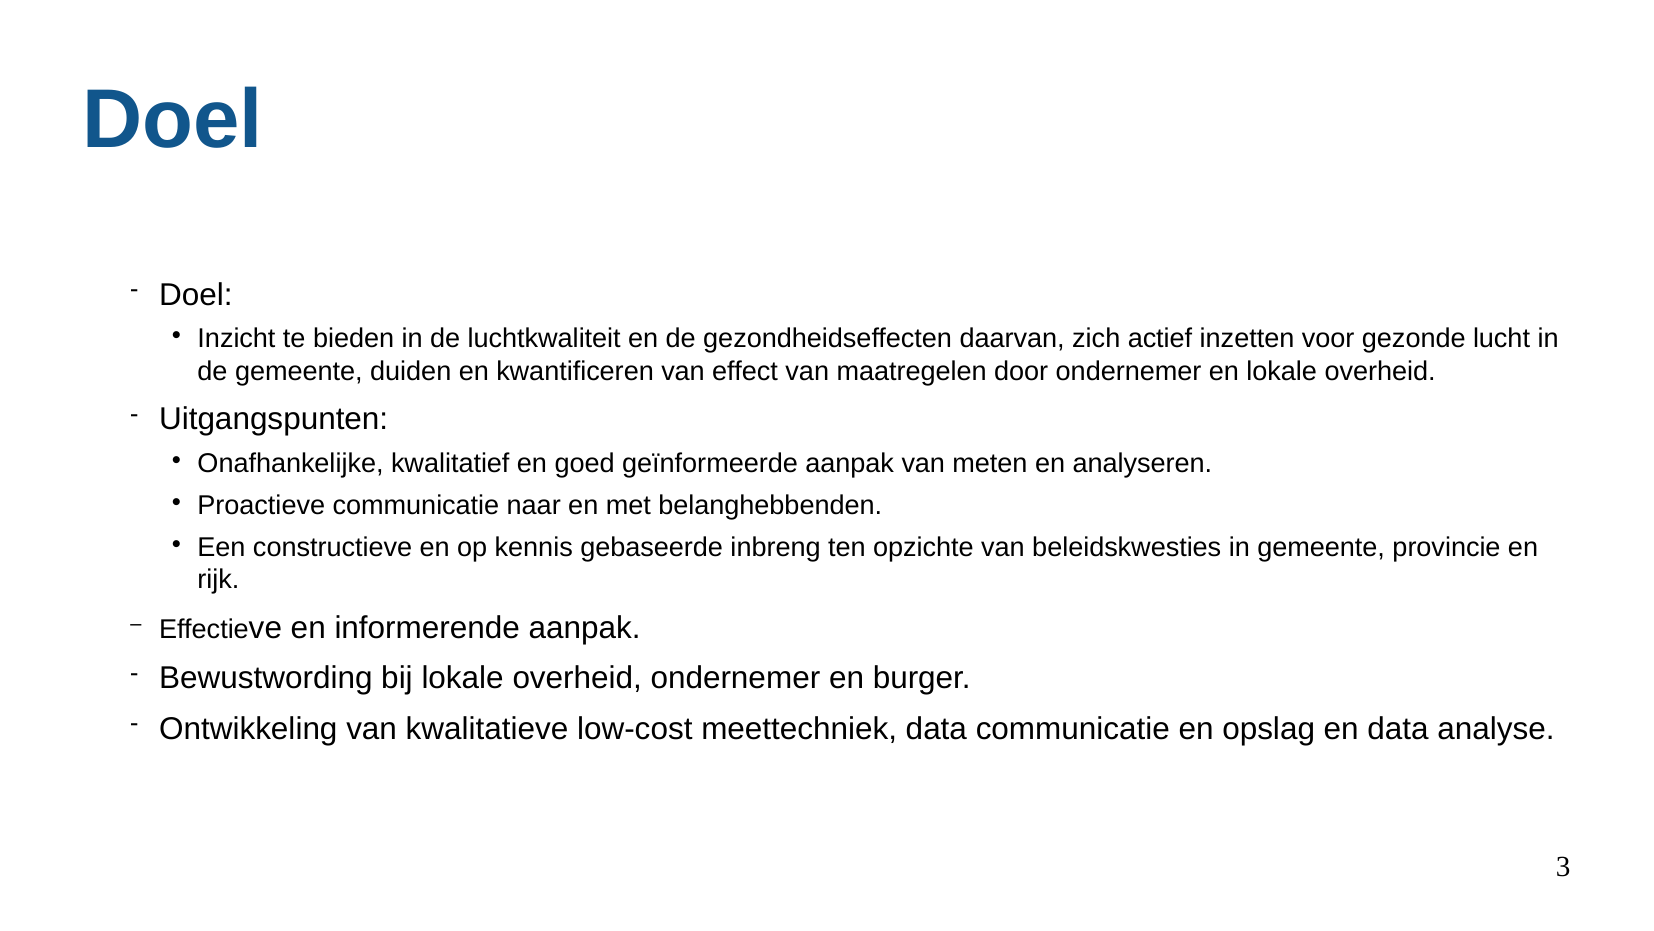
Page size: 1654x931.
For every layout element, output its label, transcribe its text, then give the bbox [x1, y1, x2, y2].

title Doel [82, 64, 1571, 165]
list Doel: Inzicht te bieden in de luchtkwaliteit en de gezondheidseffecten daarvan, zich actief inzetten voor gezonde lucht in de gemeente, duiden en kwantificeren van effect van maatregelen door ondernemer en lokale overheid. Uitgangspunten: Onafhankelijke, kwalitatief en goed geïnformeerde aanpak van meten en analyseren. Proactieve communicatie naar en met belanghebbenden. Een constructieve en op kennis gebaseerde inbreng ten opzichte van beleidskwesties in gemeente, provincie en rijk. Effectieve en informerende aanpak. Bewustwording bij lokale overheid, ondernemer en burger. Ontwikkeling van kwalitatieve low-cost meettechniek, data communicatie en opslag en data analyse. [82, 217, 1571, 757]
